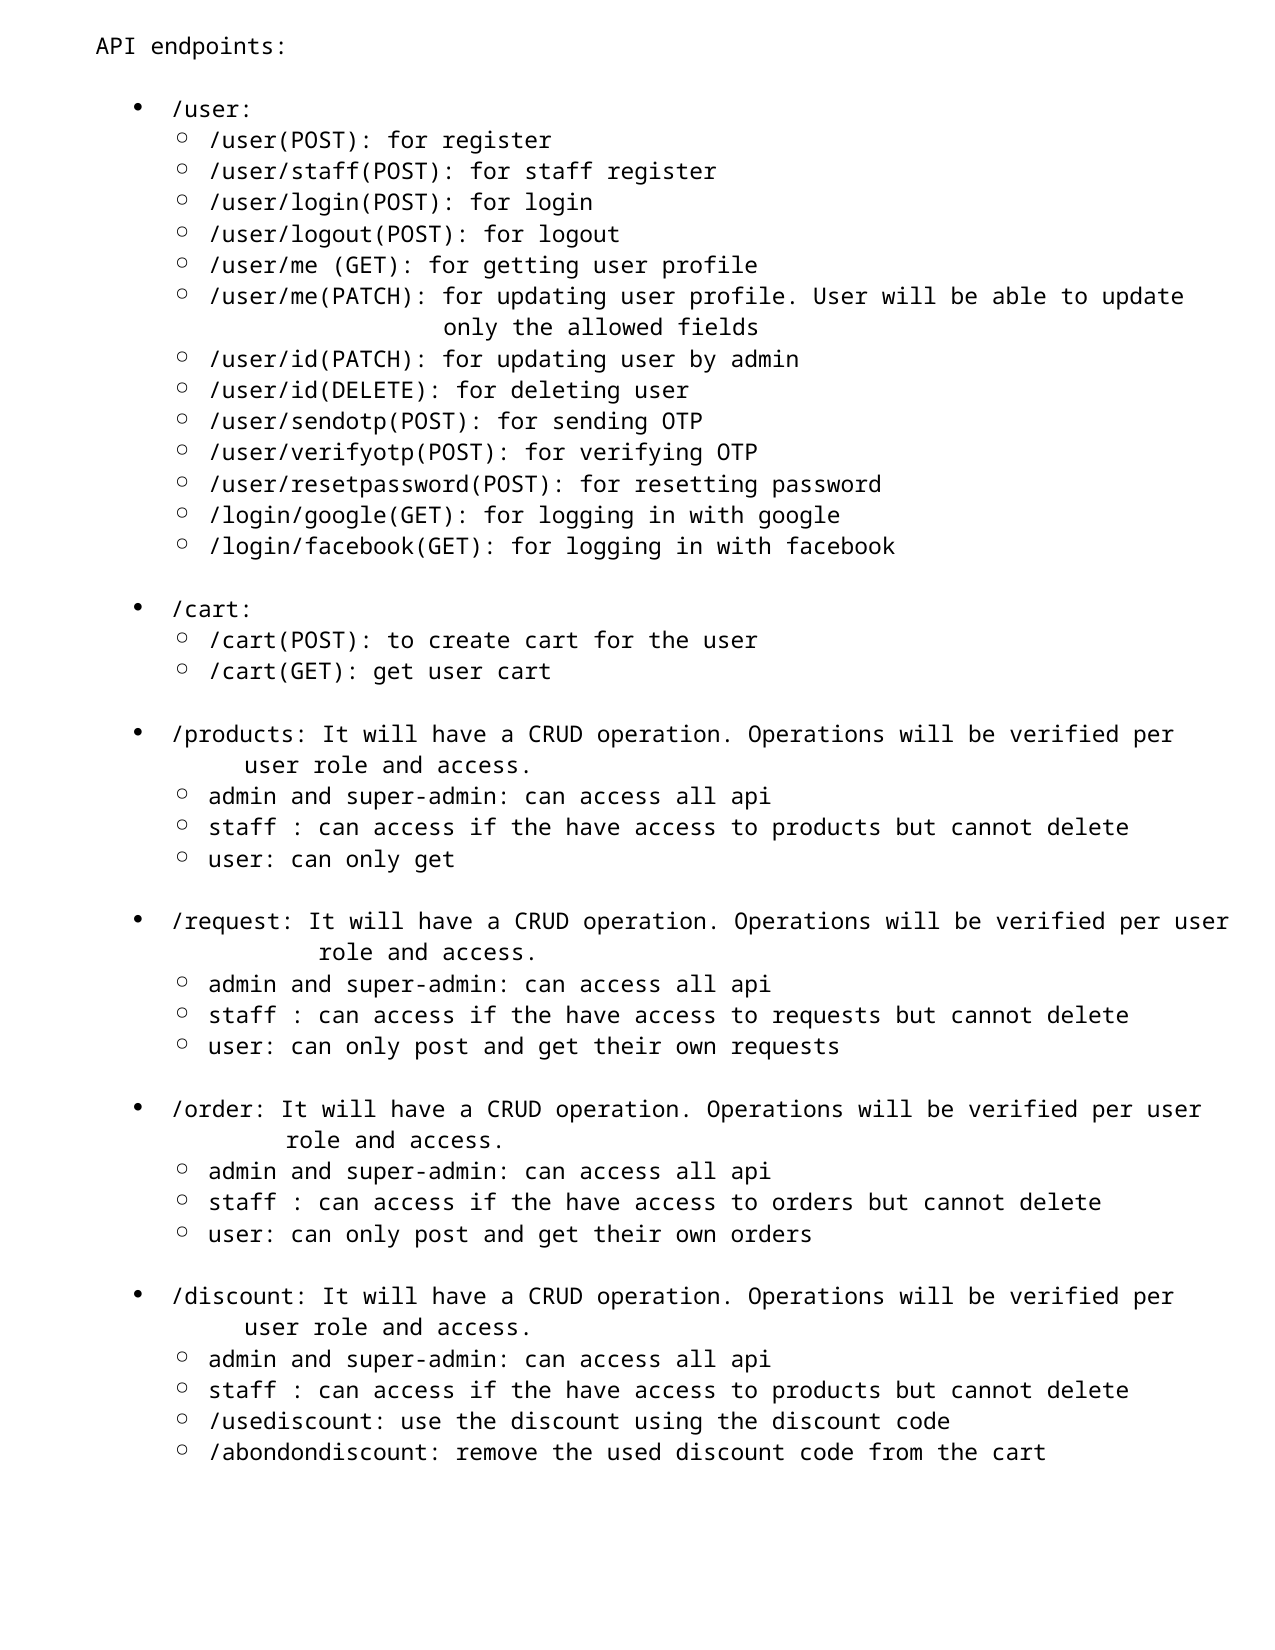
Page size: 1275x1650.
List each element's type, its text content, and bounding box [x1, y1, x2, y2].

list admin and super-admin: can access all api [170, 1342, 1266, 1374]
list /cart: [133, 592, 1266, 624]
list admin and super-admin: can access all api [170, 967, 1266, 999]
list /user/verifyotp(POST): for verifying OTP [170, 436, 1266, 467]
list user: can only get [170, 842, 1266, 874]
list admin and super-admin: can access all api [170, 1155, 1266, 1186]
list staff : can access if the have access to products but cannot delete [170, 811, 1266, 842]
list staff : can access if the have access to products but cannot delete [170, 1374, 1266, 1405]
list /user/login(POST): for login [170, 186, 1266, 217]
list /user/staff(POST): for staff register [170, 155, 1266, 186]
list /login/facebook(GET): for logging in with facebook [170, 530, 1275, 561]
list /user/me(PATCH): for updating user profile. User will be able to update only the allowed fields [170, 280, 1266, 342]
list /user/sendotp(POST): for sending OTP [170, 405, 1266, 436]
list /order: It will have a CRUD operation. Operations will be verified per user role and access. [133, 1092, 1266, 1155]
list /user/resetpassword(POST): for resetting password [170, 467, 1275, 499]
list /user/id(PATCH): for updating user by admin [170, 342, 1266, 374]
list /user/logout(POST): for logout [170, 217, 1266, 249]
list /discount: It will have a CRUD operation. Operations will be verified per user role and access. [133, 1280, 1266, 1342]
list /user/me (GET): for getting user profile [170, 249, 1266, 280]
list user: can only post and get their own orders [170, 1217, 1266, 1249]
list /usediscount: use the discount using the discount code [170, 1405, 1266, 1436]
list /cart(GET): get user cart [170, 655, 1266, 717]
list staff : can access if the have access to requests but cannot delete [170, 999, 1266, 1030]
text API endpoints: [95, 30, 1266, 61]
list /products: It will have a CRUD operation. Operations will be verified per user role and access. [133, 717, 1266, 780]
list /user(POST): for register [170, 124, 1266, 155]
list /request: It will have a CRUD operation. Operations will be verified per user role and access. [133, 905, 1266, 967]
list /user: [133, 92, 1257, 124]
list staff : can access if the have access to orders but cannot delete [170, 1186, 1266, 1217]
list /user/id(DELETE): for deleting user [170, 374, 1266, 405]
list admin and super-admin: can access all api [170, 780, 1266, 811]
list /cart(POST): to create cart for the user [170, 624, 1266, 655]
list /abondondiscount: remove the used discount code from the cart [170, 1436, 1266, 1467]
list /login/google(GET): for logging in with google [170, 499, 1275, 530]
list user: can only post and get their own requests [170, 1030, 1266, 1061]
